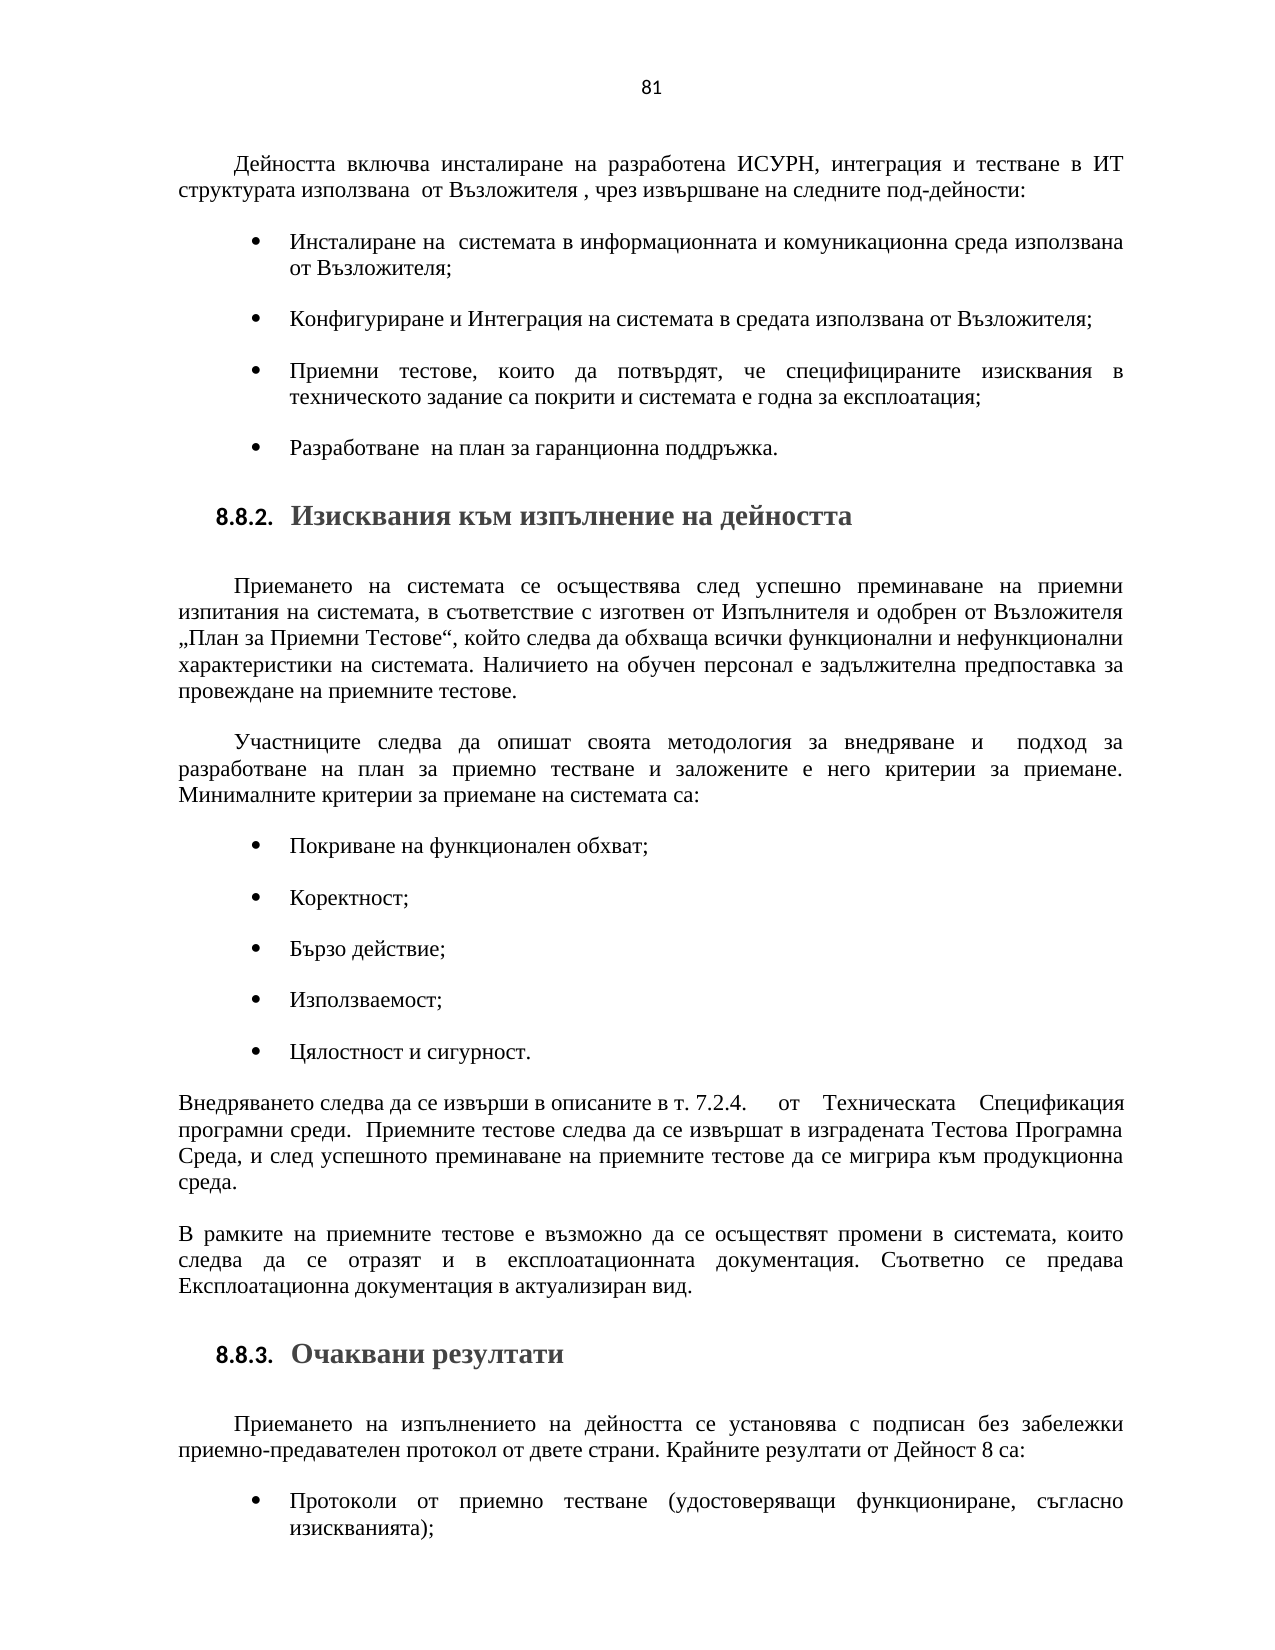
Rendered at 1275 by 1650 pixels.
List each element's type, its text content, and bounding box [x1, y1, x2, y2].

list Покриване на функционален обхват; [252, 832, 1125, 859]
subtitle Очаквани резултати [216, 1336, 1125, 1370]
list Цялостност и сигурност. [252, 1038, 1125, 1064]
list Инсталиране на системата в информационната и комуникационна среда използвана от Възложителя; [252, 228, 1125, 280]
list Използваемост; [252, 987, 1125, 1013]
list Протоколи от приемно тестване (удостоверяващи функциониране, съгласно изискванията); [252, 1487, 1125, 1540]
list Коректност; [252, 884, 1125, 910]
text Приемането на изпълнението на дейността се установява с подписан без забележки приемно-предавателен протокол от двете страни. Крайните резултати от Дейност 8 са: [178, 1409, 1125, 1462]
list Бързо действие; [252, 935, 1125, 962]
text Приемането на системата се осъществява след успешно преминаване на приемни изпитания на системата, в съответствие с изготвен от Изпълнителя и одобрен от Възложителя „План за Приемни Тестове“, който следва да обхваща всички функционални и нефункционални характеристики на системата. Наличието на обучен персонал е задължителна предпоставка за провеждане на приемните тестове. [178, 572, 1125, 703]
text Внедряването следва да се извърши в описаните в т. 7.2.4. от Техническата Спецификация програмни среди. Приемните тестове следва да се извършат в изградената Тестова Програмна Среда, и след успешното преминаване на приемните тестове да се мигрира към продукционна среда. [178, 1089, 1125, 1195]
text Дейността включва инсталиране на разработена ИСУРН, интеграция и тестване в ИТ структурата използвана от Възложителя , чрез извършване на следните под-дейности: [178, 150, 1125, 203]
text В рамките на приемните тестове е възможно да се осъществят промени в системата, които следва да се отразят и в експлоатационната документация. Съответно се предава Експлоатационна документация в актуализиран вид. [178, 1220, 1125, 1299]
list Разработване на план за гаранционна поддръжка. [252, 434, 1125, 461]
subtitle Изисквания към изпълнение на дейността [216, 498, 1125, 532]
list Конфигуриране и Интеграция на системата в средата използвана от Възложителя; [252, 305, 1125, 332]
list Приемни тестове, които да потвърдят, че специфицираните изисквания в техническото задание са покрити и системата е годна за експлоатация; [252, 357, 1125, 409]
text Участниците следва да опишат своята методология за внедряване и подход за разработване на план за приемно тестване и заложените е него критерии за приемане. Минималните критерии за приемане на системата са: [178, 728, 1125, 807]
